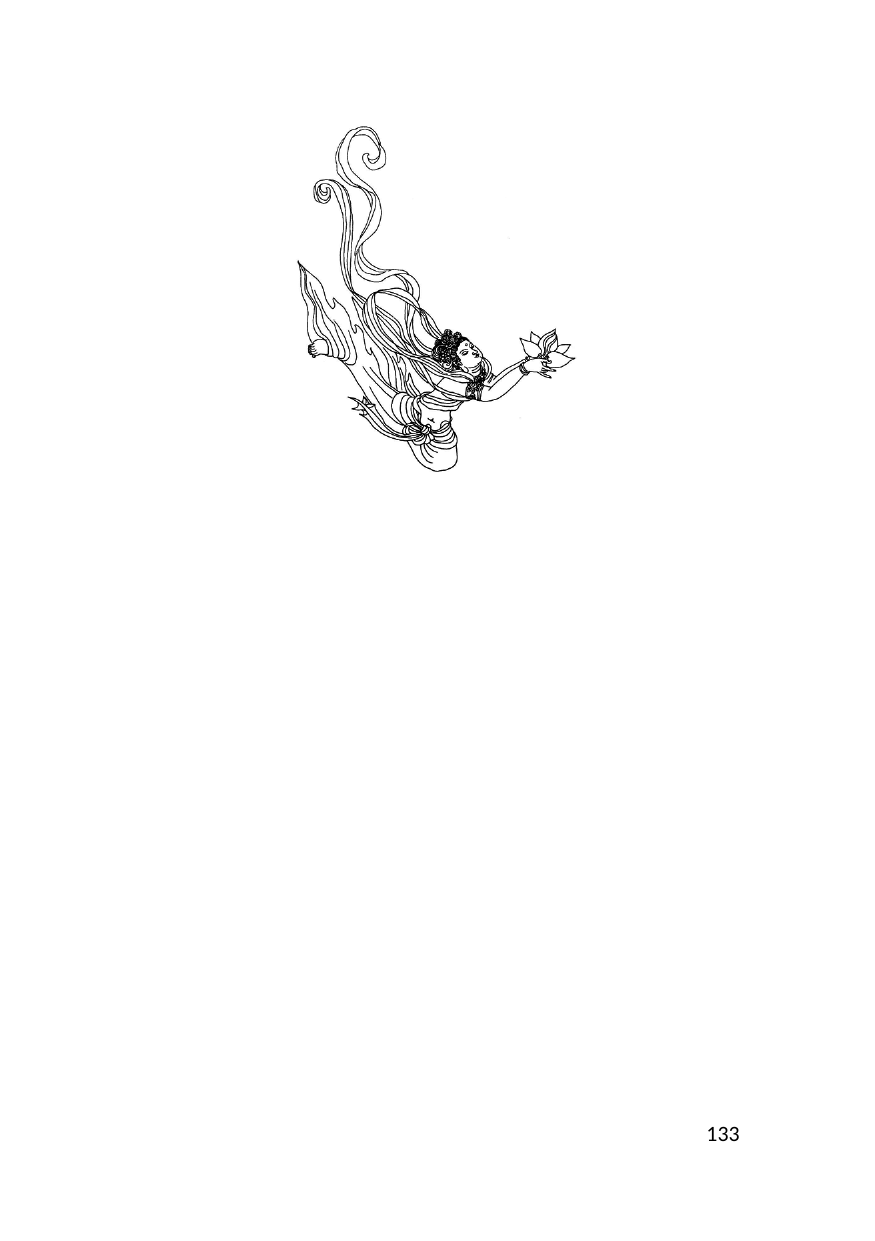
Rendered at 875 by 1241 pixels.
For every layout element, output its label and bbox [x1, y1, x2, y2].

picture [286, 118, 579, 479]
